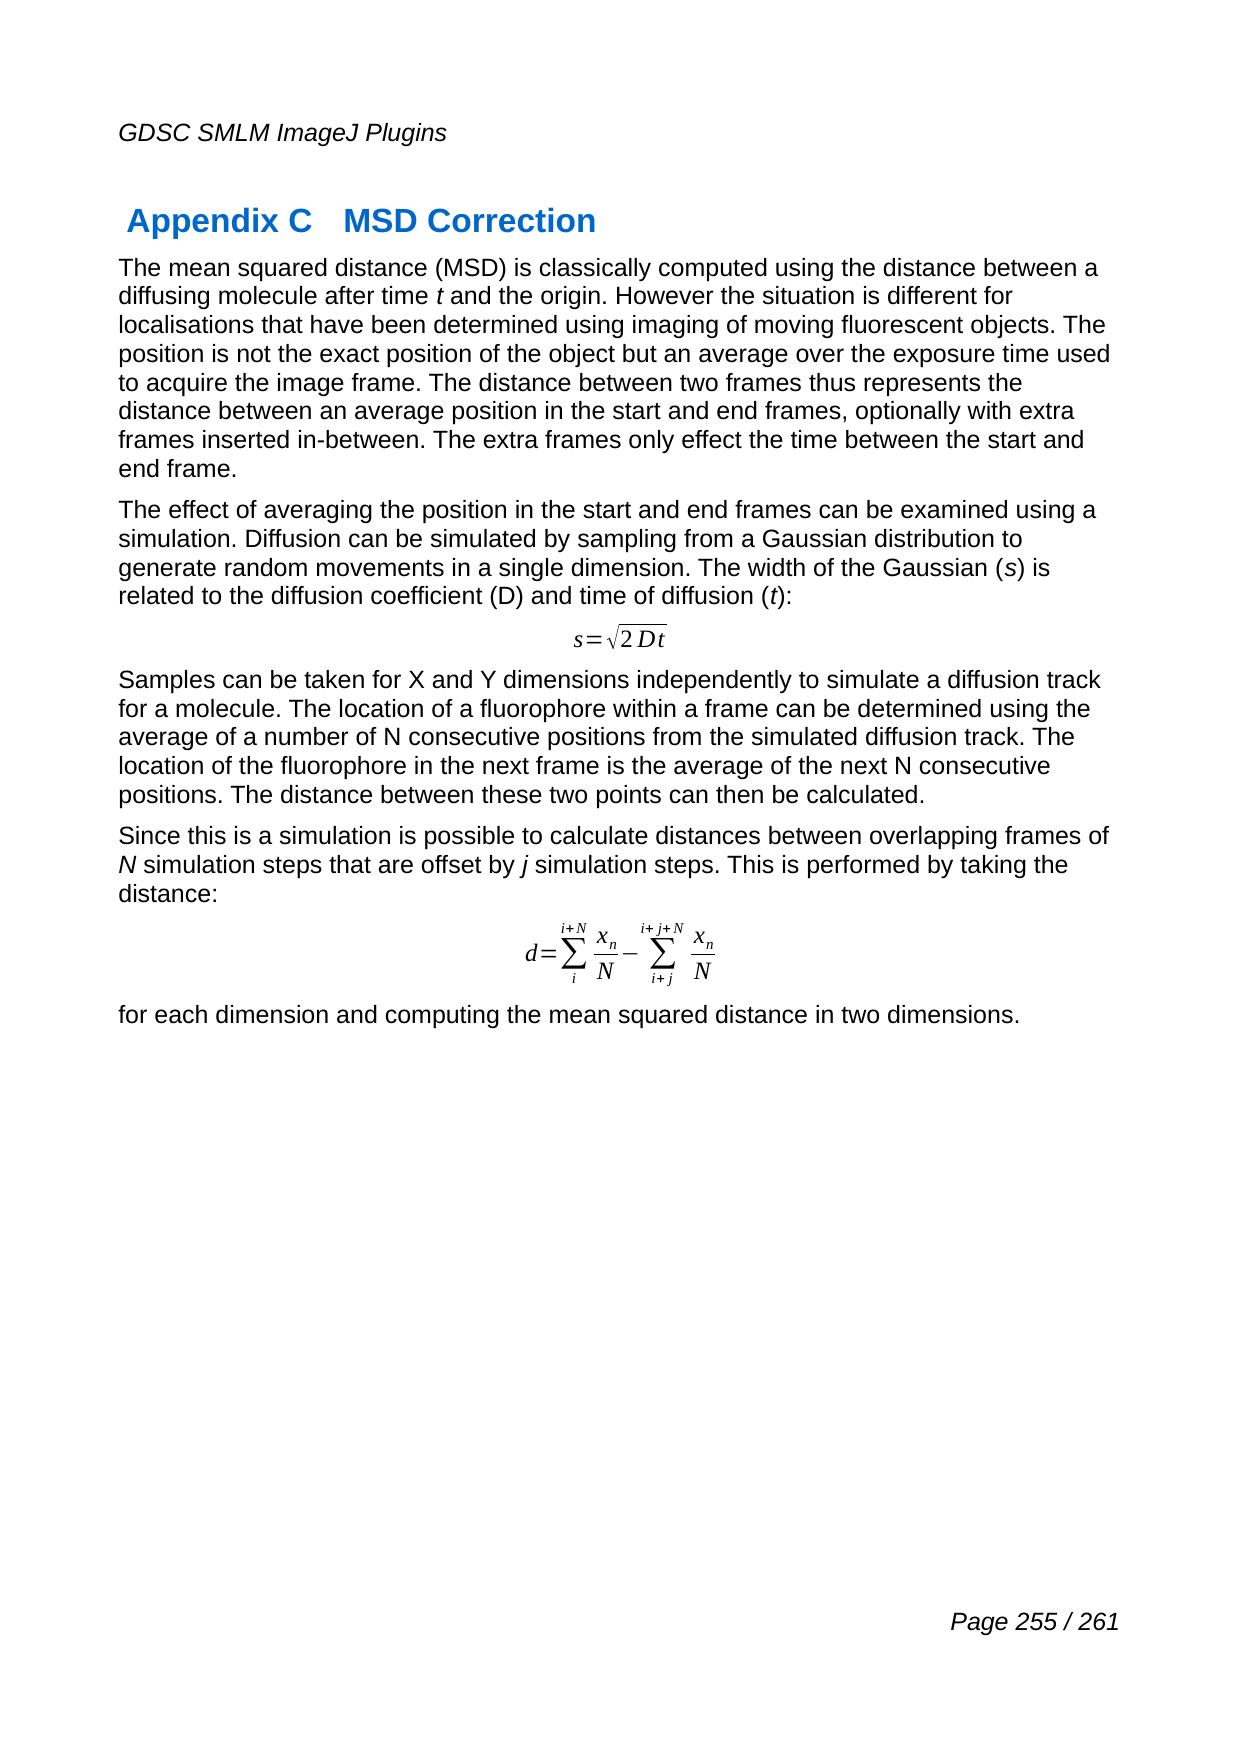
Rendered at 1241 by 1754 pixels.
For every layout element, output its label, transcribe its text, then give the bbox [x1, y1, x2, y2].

text for each dimension and computing the mean squared distance in two dimensions. [118, 1000, 1122, 1028]
subtitle MSD Correction [118, 201, 1122, 240]
text Samples can be taken for X and Y dimensions independently to simulate a diffusion track for a molecule. The location of a fluorophore within a frame can be determined using the average of a number of N consecutive positions from the simulated diffusion track. The location of the fluorophore in the next frame is the average of the next N consecutive positions. The distance between these two points can then be calculated. [118, 665, 1122, 808]
text The effect of averaging the position in the start and end frames can be examined using a simulation. Diffusion can be simulated by sampling from a Gaussian distribution to generate random movements in a single dimension. The width of the Gaussian (s) is related to the diffusion coefficient (D) and time of diffusion (t): [118, 495, 1122, 610]
text The mean squared distance (MSD) is classically computed using the distance between a diffusing molecule after time t and the origin. However the situation is different for localisations that have been determined using imaging of moving fluorescent objects. The position is not the exact position of the object but an average over the exposure time used to acquire the image frame. The distance between two frames thus represents the distance between an average position in the start and end frames, optionally with extra frames inserted in-between. The extra frames only effect the time between the start and end frame. [118, 252, 1122, 482]
text Since this is a simulation is possible to calculate distances between overlapping frames of N simulation steps that are offset by j simulation steps. This is performed by taking the distance: [118, 821, 1122, 907]
